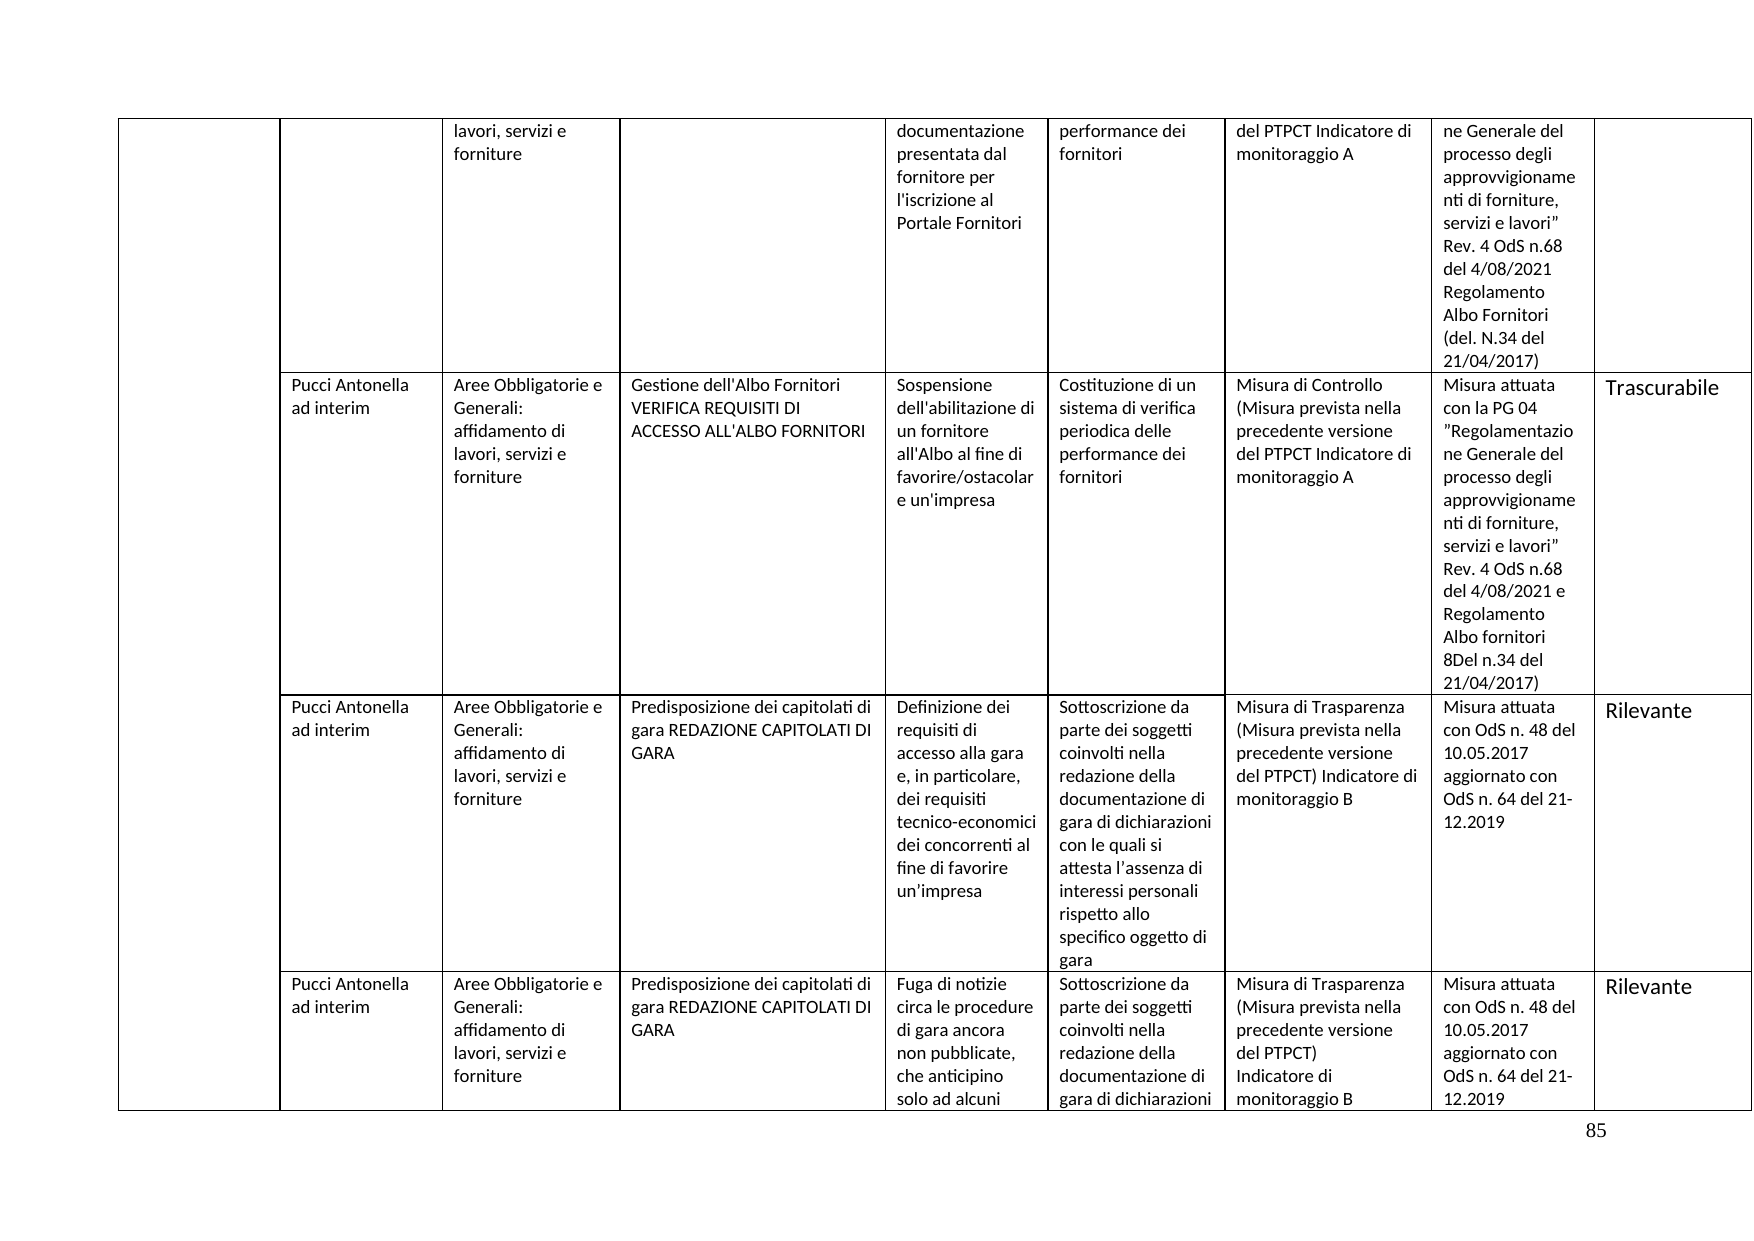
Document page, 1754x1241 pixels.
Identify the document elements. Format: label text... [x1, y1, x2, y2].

table_cell Misura attuata con OdS n. 48 del 10.05.2017 aggiornato con OdS n. 64 del 21-12.2019 [1432, 972, 1594, 1110]
table_cell Misura attuata con la PG 04 ”Regolamentazione Generale del processo degli approvvigionamenti di forniture, servizi e lavori” Rev. 4 OdS n.68 del 4/08/2021 e Regolamento Albo fornitori 8Del n.34 del 21/04/2017) [1432, 373, 1594, 694]
table_cell [281, 119, 442, 372]
table_cell Pucci Antonella ad interim [281, 972, 442, 1110]
table_cell Aree Obbligatorie e Generali: affidamento di lavori, servizi e forniture [443, 696, 619, 971]
table_cell Definizione dei requisiti di accesso alla gara e, in particolare, dei requisiti tecnico-economici dei concorrenti al fine di favorire un’impresa [886, 696, 1047, 971]
table_cell Gestione dell'Albo Fornitori VERIFICA REQUISITI DI ACCESSO ALL'ALBO FORNITORI [621, 373, 885, 694]
table_cell Pucci Antonella ad interim [281, 373, 442, 694]
table_cell [119, 119, 279, 1110]
table_cell ne Generale del processo degli approvvigionamenti di forniture, servizi e lavori” Rev. 4 OdS n.68 del 4/08/2021 Regolamento Albo Fornitori (del. N.34 del 21/04/2017) [1432, 119, 1594, 372]
table_cell performance dei fornitori [1049, 119, 1224, 372]
table_cell Misura di Trasparenza (Misura prevista nella precedente versione del PTPCT) Indicatore di monitoraggio B [1226, 972, 1431, 1110]
table_cell Predisposizione dei capitolati di gara REDAZIONE CAPITOLATI DI GARA [621, 696, 885, 971]
table_cell Pucci Antonella ad interim [281, 696, 442, 971]
table_cell Sottoscrizione da parte dei soggetti coinvolti nella redazione della documentazione di gara di dichiarazioni [1049, 972, 1224, 1110]
table_cell Trascurabile [1595, 373, 1751, 694]
table_cell Rilevante [1595, 972, 1751, 1110]
table_cell Aree Obbligatorie e Generali: affidamento di lavori, servizi e forniture [443, 972, 619, 1110]
table_cell [1595, 119, 1751, 372]
table_cell Sottoscrizione da parte dei soggetti coinvolti nella redazione della documentazione di gara di dichiarazioni con le quali si attesta l’assenza di interessi personali rispetto allo specifico oggetto di gara [1049, 696, 1224, 971]
table_cell documentazione presentata dal fornitore per l'iscrizione al Portale Fornitori [886, 119, 1047, 372]
table_cell Aree Obbligatorie e Generali: affidamento di lavori, servizi e forniture [443, 373, 619, 694]
table_cell Fuga di notizie circa le procedure di gara ancora non pubblicate, che anticipino solo ad alcuni [886, 972, 1047, 1110]
table_cell del PTPCT Indicatore di monitoraggio A [1226, 119, 1431, 372]
table_cell Costituzione di un sistema di verifica periodica delle performance dei fornitori [1049, 373, 1224, 694]
table_cell Misura di Controllo (Misura prevista nella precedente versione del PTPCT Indicatore di monitoraggio A [1226, 373, 1431, 694]
table_cell [621, 119, 885, 372]
table_cell lavori, servizi e forniture [443, 119, 619, 372]
table_cell Rilevante [1595, 695, 1751, 971]
table_cell Misura attuata con OdS n. 48 del 10.05.2017 aggiornato con OdS n. 64 del 21-12.2019 [1432, 695, 1594, 971]
table_cell Misura di Trasparenza (Misura prevista nella precedente versione del PTPCT) Indicatore di monitoraggio B [1226, 695, 1431, 971]
table_cell Predisposizione dei capitolati di gara REDAZIONE CAPITOLATI DI GARA [621, 972, 885, 1110]
table_cell Sospensione dell'abilitazione di un fornitore all'Albo al fine di favorire/ostacolare un'impresa [886, 373, 1047, 694]
